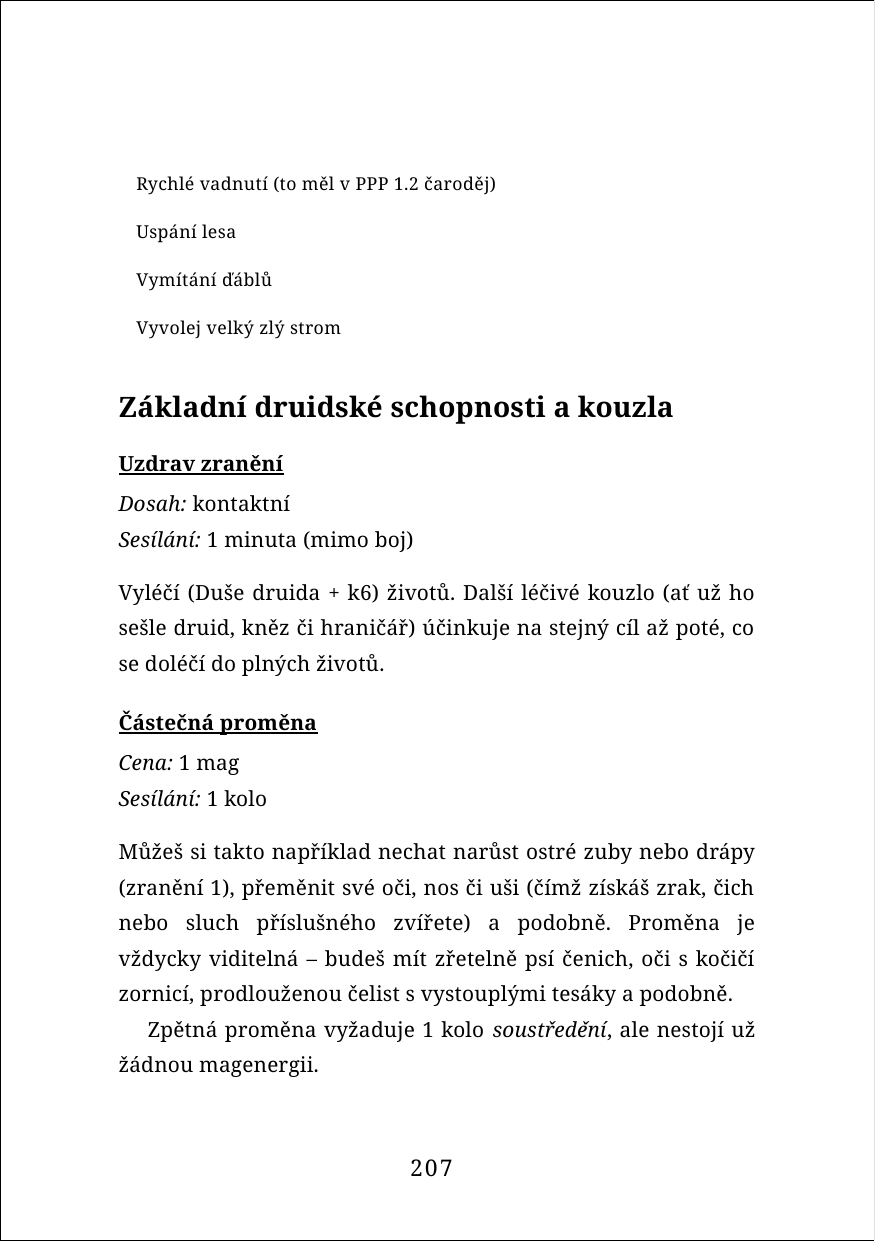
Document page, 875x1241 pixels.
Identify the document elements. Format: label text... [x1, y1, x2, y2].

text Můžeš si takto například nechat narůst ostré zuby nebo drápy (zranění 1), přeměnit své oči, nos či uši (čímž získáš zrak, čich nebo sluch příslušného zvířete) a podobně. Proměna je vždycky viditelná – budeš mít zřetelně psí čenich, oči s kočičí zornicí, prodlouženou čelist s vystouplými tesáky a podobně. Zpětná proměna vyžaduje 1 kolo soustředění, ale nestojí už žádnou magenergii. [118, 837, 756, 1079]
subtitle Uzdrav zranění [118, 449, 756, 477]
text Vyléčí (Duše druida + k6) životů. Další léčivé kouzlo (ať už ho sešle druid, kněz či hraničář) účinkuje na stejný cíl až poté, co se doléčí do plných životů. [118, 578, 756, 677]
text Vyvolej velký zlý strom [136, 316, 756, 340]
text Dosah: kontaktní Sesílání: 1 minuta (mimo boj) [118, 489, 756, 553]
subtitle Základní druidské schopnosti a kouzla [118, 387, 756, 425]
text Vymítání ďáblů [136, 268, 756, 292]
text Cena: 1 mag Sesílání: 1 kolo [118, 748, 756, 812]
text Uspání lesa [136, 220, 756, 244]
subtitle Částečná proměna [118, 708, 756, 737]
text Rychlé vadnutí (to měl v PPP 1.2 čaroděj) [136, 172, 756, 196]
